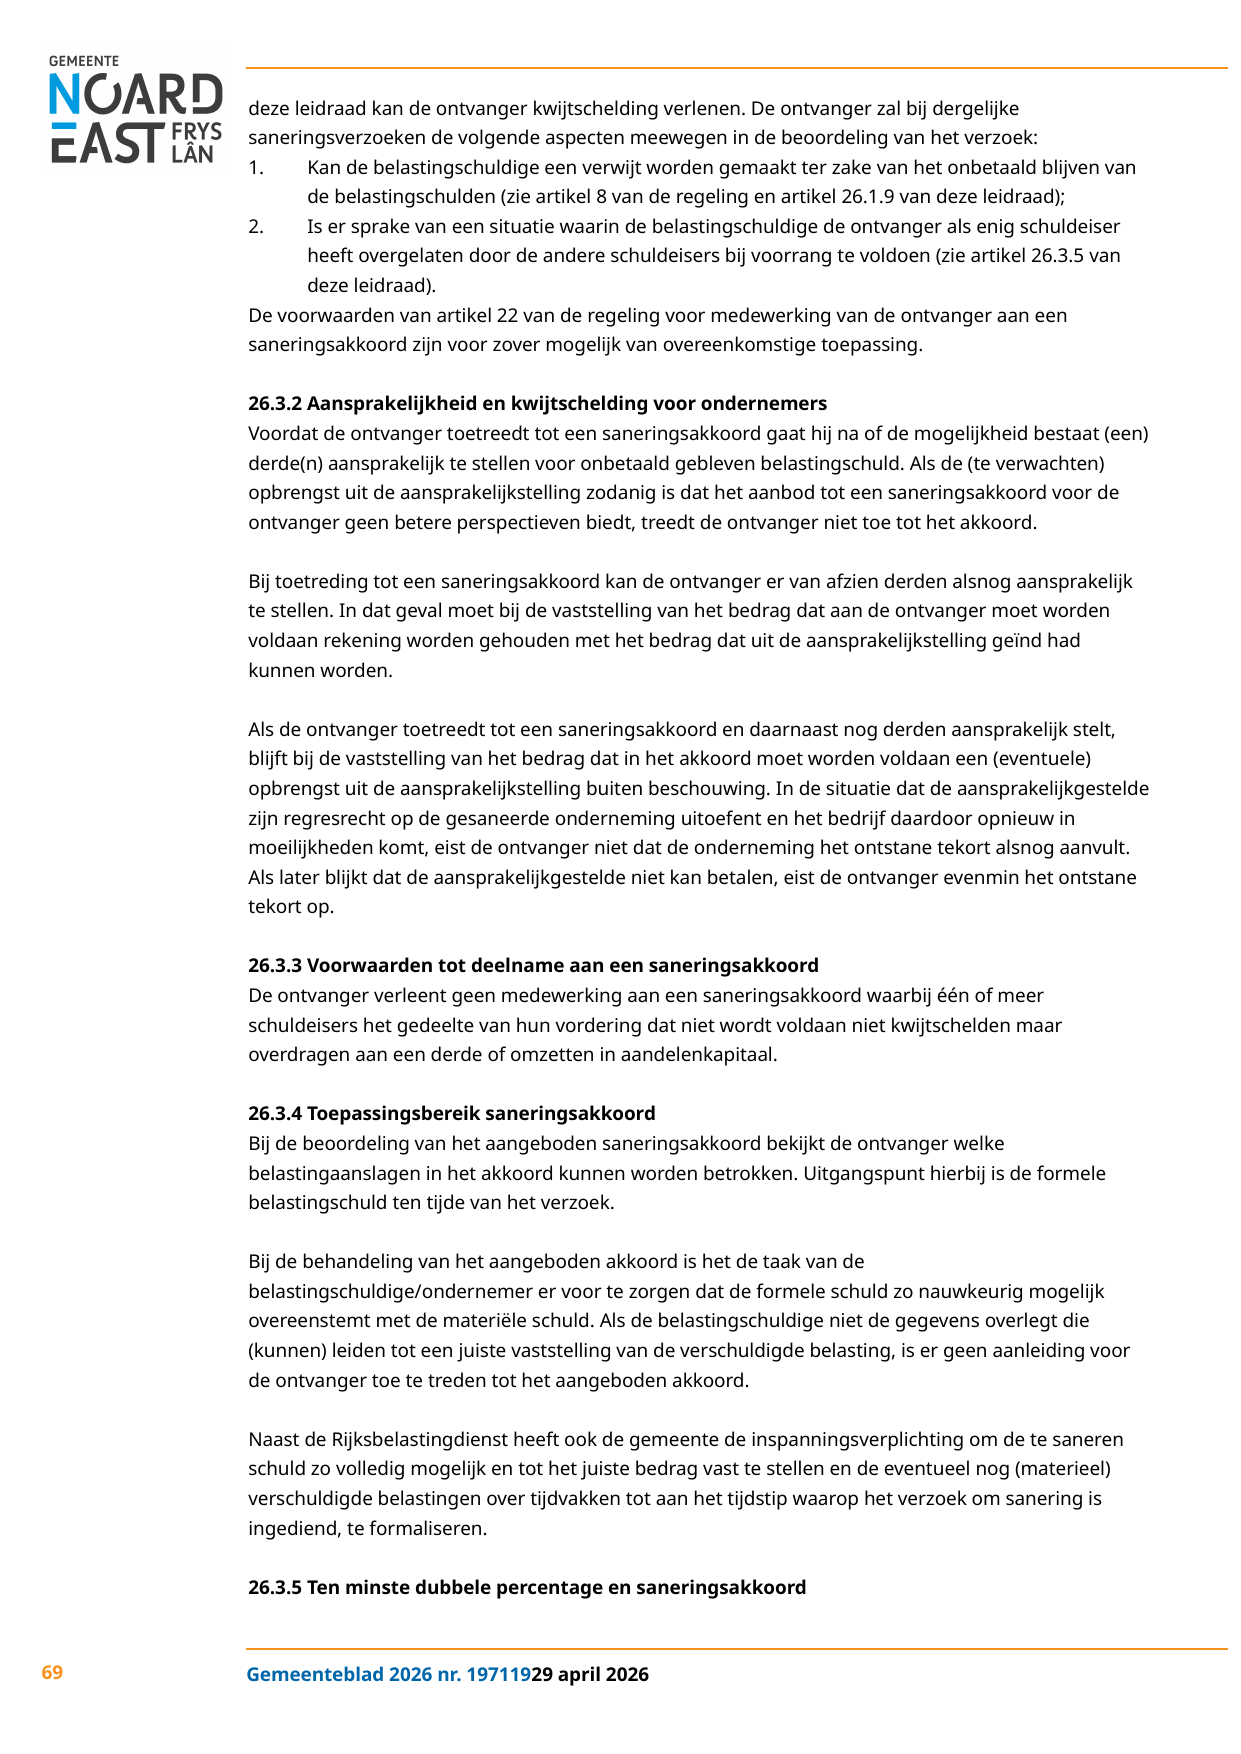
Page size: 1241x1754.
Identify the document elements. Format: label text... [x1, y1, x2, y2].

text 26.3.2 Aansprakelijkheid en kwijtschelding voor ondernemers [248, 391, 1152, 416]
list Kan de belastingschuldige een verwijt worden gemaakt ter zake van het onbetaald blijven van de belastingschulden (zie artikel 8 van de regeling en artikel 26.1.9 van deze leidraad); [248, 154, 1152, 209]
text Bij toetreding tot een saneringsakkoord kan de ontvanger er van afzien derden alsnog aansprakelijk te stellen. In dat geval moet bij de vaststelling van het bedrag dat aan de ontvanger moet worden voldaan rekening worden gehouden met het bedrag dat uit de aansprakelijkstelling geïnd had kunnen worden. [248, 568, 1152, 683]
text Voordat de ontvanger toetreedt tot een saneringsakkoord gaat hij na of de mogelijkheid bestaat (een) derde(n) aansprakelijk te stellen voor onbetaald gebleven belastingschuld. Als de (te verwachten) opbrengst uit de aansprakelijkstelling zodanig is dat het aanbod tot een saneringsakkoord voor de ontvanger geen betere perspectieven biedt, treedt de ontvanger niet toe tot het akkoord. [248, 420, 1152, 535]
picture [41, 47, 231, 172]
text Bij de beoordeling van het aangeboden saneringsakkoord bekijkt de ontvanger welke belastingaanslagen in het akkoord kunnen worden betrokken. Uitgangspunt hierbij is de formele belastingschuld ten tijde van het verzoek. [248, 1130, 1152, 1215]
text Bij de behandeling van het aangeboden akkoord is het de taak van de belastingschuldige/ondernemer er voor te zorgen dat de formele schuld zo nauwkeurig mogelijk overeenstemt met de materiële schuld. Als de belastingschuldige niet de gegevens overlegt die (kunnen) leiden tot een juiste vaststelling van de verschuldigde belasting, is er geen aanleiding voor de ontvanger toe te treden tot het aangeboden akkoord. [248, 1248, 1152, 1393]
text Als de ontvanger toetreedt tot een saneringsakkoord en daarnaast nog derden aansprakelijk stelt, blijft bij de vaststelling van het bedrag dat in het akkoord moet worden voldaan een (eventuele) opbrengst uit de aansprakelijkstelling buiten beschouwing. In de situatie dat de aansprakelijkgestelde zijn regresrecht op de gesaneerde onderneming uitoefent en het bedrijf daardoor opnieuw in moeilijkheden komt, eist de ontvanger niet dat de onderneming het ontstane tekort alsnog aanvult. Als later blijkt dat de aansprakelijkgestelde niet kan betalen, eist de ontvanger evenmin het ontstane tekort op. [248, 716, 1152, 919]
list Is er sprake van een situatie waarin de belastingschuldige de ontvanger als enig schuldeiser heeft overgelaten door de andere schuldeisers bij voorrang te voldoen (zie artikel 26.3.5 van deze leidraad). [248, 213, 1152, 298]
text deze leidraad kan de ontvanger kwijtschelding verlenen. De ontvanger zal bij dergelijke saneringsverzoeken de volgende aspecten meewegen in de beoordeling van het verzoek: [248, 95, 1152, 150]
text 26.3.3 Voorwaarden tot deelname aan een saneringsakkoord [248, 953, 1152, 978]
text De voorwaarden van artikel 22 van de regeling voor medewerking van de ontvanger aan een saneringsakkoord zijn voor zover mogelijk van overeenkomstige toepassing. [248, 302, 1152, 357]
text 26.3.4 Toepassingsbereik saneringsakkoord [248, 1101, 1152, 1126]
text De ontvanger verleent geen medewerking aan een saneringsakkoord waarbij één of meer schuldeisers het gedeelte van hun vordering dat niet wordt voldaan niet kwijtschelden maar overdragen aan een derde of omzetten in aandelenkapitaal. [248, 982, 1152, 1067]
text 26.3.5 Ten minste dubbele percentage en saneringsakkoord [248, 1574, 1152, 1600]
text Naast de Rijksbelastingdienst heeft ook de gemeente de inspanningsverplichting om de te saneren schuld zo volledig mogelijk en tot het juiste bedrag vast te stellen en de eventueel nog (materieel) verschuldigde belastingen over tijdvakken tot aan het tijdstip waarop het verzoek om sanering is ingediend, te formaliseren. [248, 1426, 1152, 1541]
